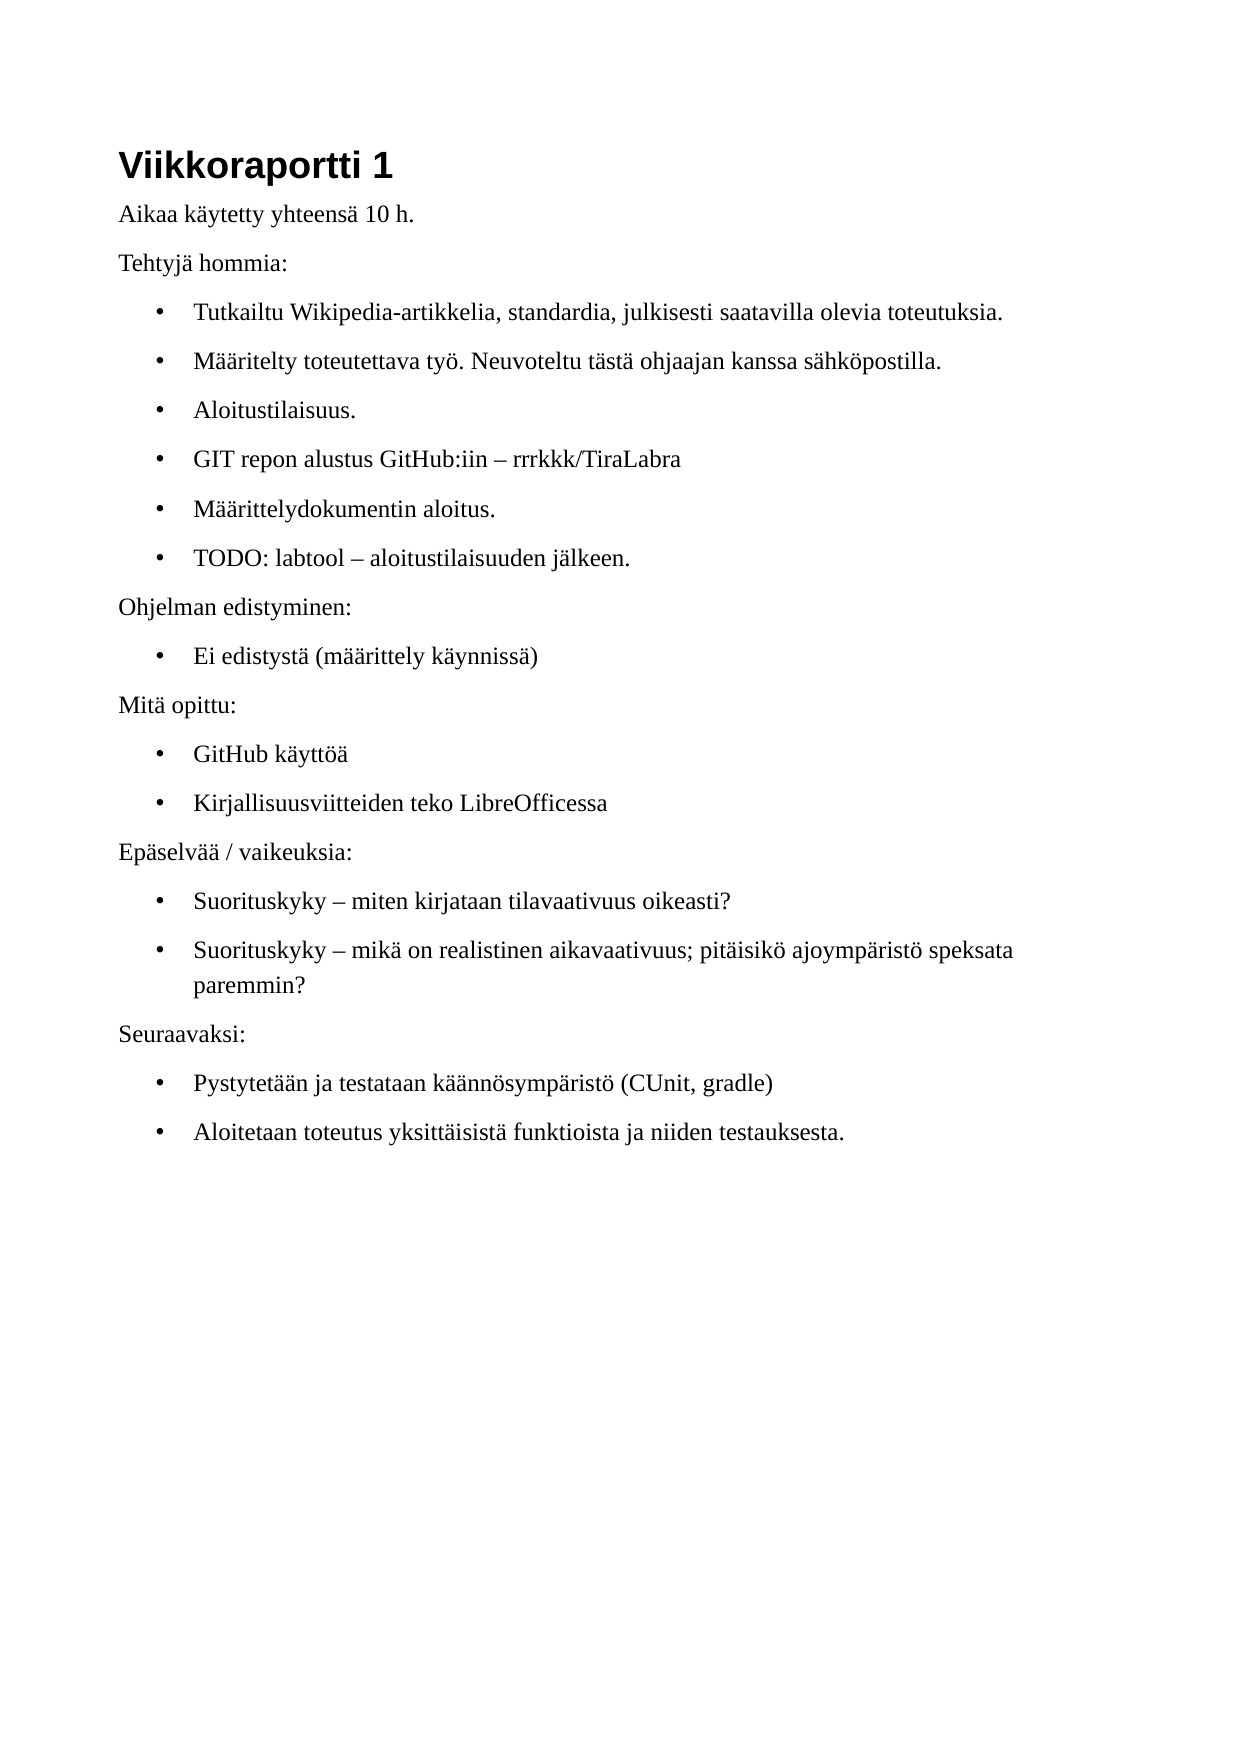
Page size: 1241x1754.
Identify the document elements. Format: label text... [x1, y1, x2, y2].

text Epäselvää / vaikeuksia: [118, 837, 1122, 866]
list Suorituskyky – miten kirjataan tilavaativuus oikeasti? [156, 886, 1122, 915]
list TODO: labtool – aloitustilaisuuden jälkeen. [156, 543, 1122, 571]
list Pystytetään ja testataan käännösympäristö (CUnit, gradle) [156, 1068, 1122, 1097]
text Ohjelman edistyminen: [118, 592, 1122, 621]
text Seuraavaksi: [118, 1019, 1122, 1047]
text Mitä opittu: [118, 690, 1122, 719]
list Määrittelydokumentin aloitus. [156, 494, 1122, 522]
list Ei edistystä (määrittely käynnissä) [156, 641, 1122, 669]
list GIT repon alustus GitHub:iin – rrrkkk/TiraLabra [156, 444, 1122, 473]
text Tehtyjä hommia: [118, 248, 1122, 277]
list Aloitetaan toteutus yksittäisistä funktioista ja niiden testauksesta. [156, 1117, 1122, 1146]
list GitHub käyttöä [156, 739, 1122, 768]
list Aloitustilaisuus. [156, 396, 1122, 424]
subtitle Viikkoraportti 1 [118, 143, 1122, 187]
text Aikaa käytetty yhteensä 10 h. [118, 199, 1122, 228]
list Tutkailtu Wikipedia-artikkelia, standardia, julkisesti saatavilla olevia toteutuksia. [156, 297, 1122, 326]
list Kirjallisuusviitteiden teko LibreOfficessa [156, 788, 1122, 817]
list Määritelty toteutettava työ. Neuvoteltu tästä ohjaajan kanssa sähköpostilla. [156, 346, 1122, 375]
list Suorituskyky – mikä on realistinen aikavaativuus; pitäisikö ajoympäristö speksata paremmin? [156, 935, 1122, 998]
